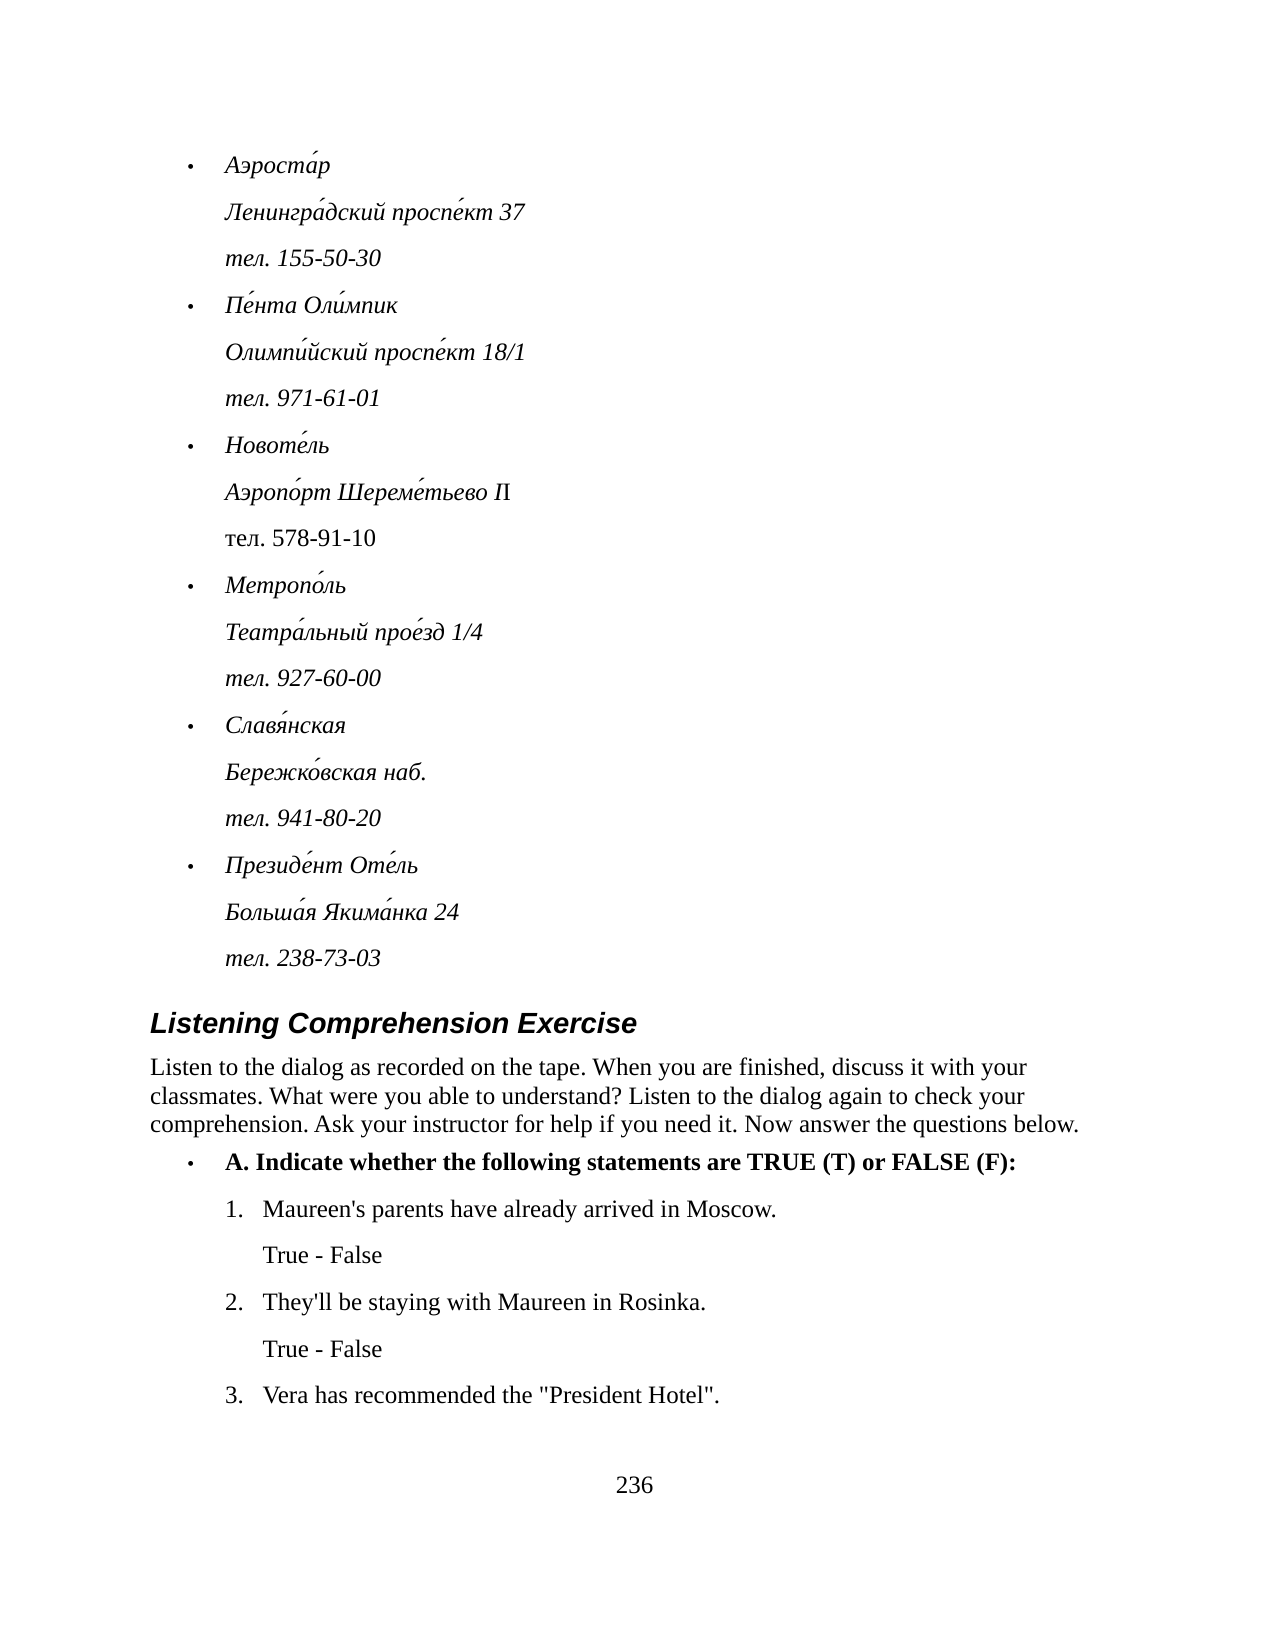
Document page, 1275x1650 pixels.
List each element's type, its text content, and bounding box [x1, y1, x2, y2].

list Олимпи́йский проспе́кт 18/1 [187, 337, 1125, 365]
list Пе́нта Оли́мпик [187, 290, 1125, 319]
subtitle Listening Comprehension Exercise [150, 1006, 1125, 1039]
list Maureen's parents have already arrived in Moscow. [225, 1194, 1125, 1223]
list Бережко́вская наб. [187, 757, 1125, 785]
list Аэроста́р [187, 150, 1125, 179]
list Больша́я Якима́нка 24 [187, 897, 1125, 925]
list Новоте́ль [187, 430, 1125, 459]
list тел. 155-50-30 [187, 243, 1125, 272]
list They'll be staying with Maureen in Rosinka. [225, 1287, 1125, 1316]
list Ленингра́дский проспе́кт 37 [187, 197, 1125, 225]
list A. Indicate whether the following statements are TRUE (T) or FALSE (F): [187, 1147, 1125, 1176]
list True - False [225, 1241, 1125, 1269]
list True - False [225, 1334, 1125, 1363]
list тел. 941-80-20 [187, 803, 1125, 832]
list тел. 971-61-01 [187, 383, 1125, 412]
list Театра́льный прое́зд 1/4 [187, 617, 1125, 645]
list Метропо́ль [187, 570, 1125, 599]
list тел. 927-60-00 [187, 663, 1125, 692]
list тел. 578-91-10 [187, 523, 1125, 552]
text Listen to the dialog as recorded on the tape. When you are finished, discuss it with your classmates. What were you able to understand? Listen to the dialog again to check your comprehension. Ask your instructor for help if you need it. Now answer the questions below. [150, 1052, 1125, 1138]
list Президе́нт Оте́ль [187, 850, 1125, 879]
list Славя́нская [187, 710, 1125, 739]
list тел. 238-73-03 [187, 943, 1125, 972]
list Vera has recommended the "President Hotel". [225, 1381, 1125, 1409]
list Аэропо́рт Шереме́тьево II [187, 477, 1125, 505]
